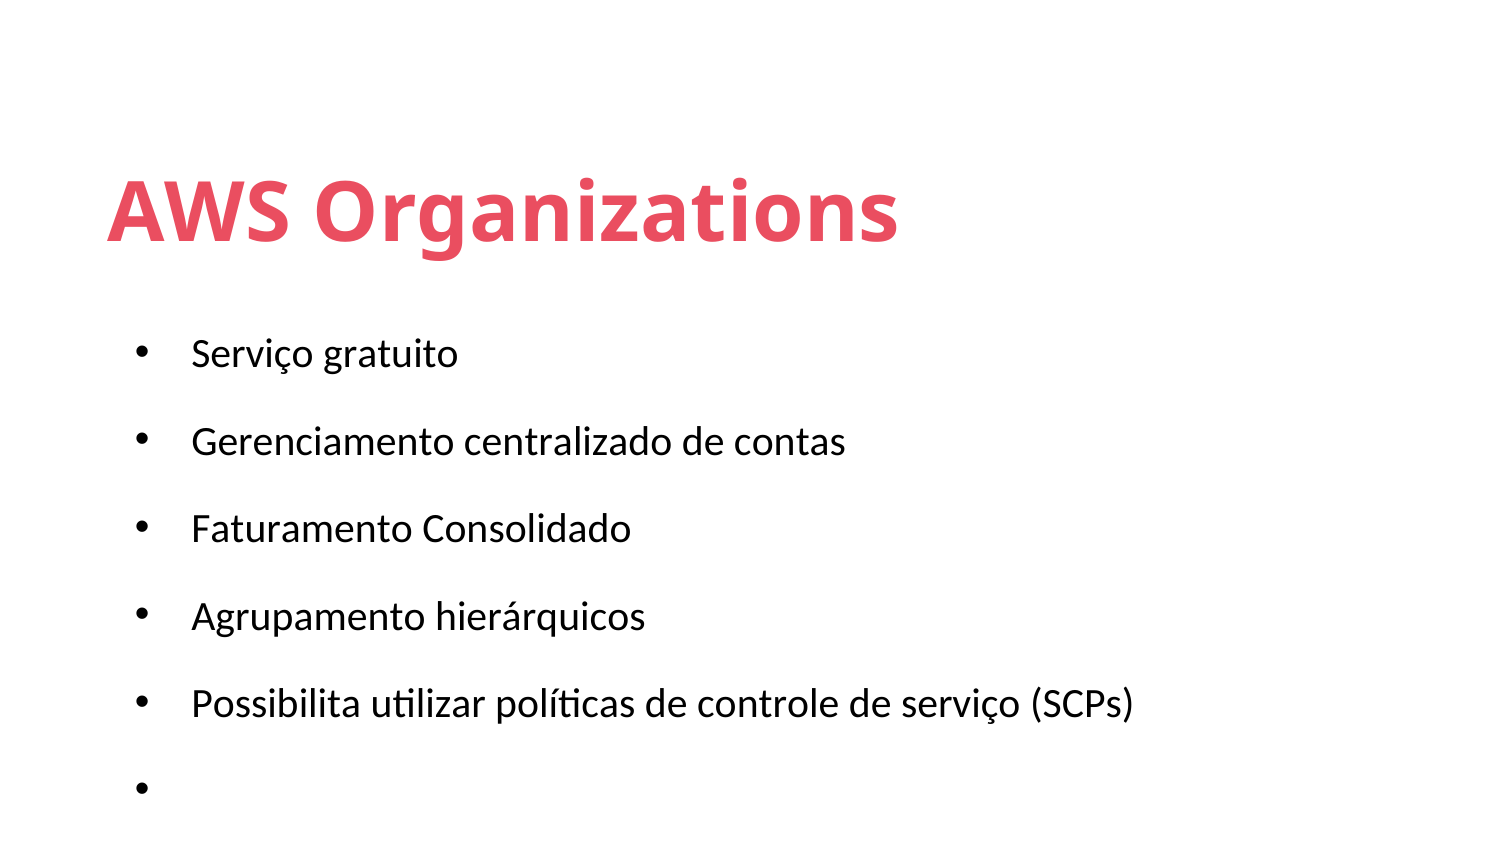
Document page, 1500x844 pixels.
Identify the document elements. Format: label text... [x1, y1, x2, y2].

text_box AWS Organizations [92, 128, 1499, 227]
text_box Serviço gratuito Gerenciamento centralizado de contas Faturamento Consolidado Agrupamento hierárquicos Possibilita utilizar políticas de controle de serviço (SCPs) [119, 310, 1240, 716]
